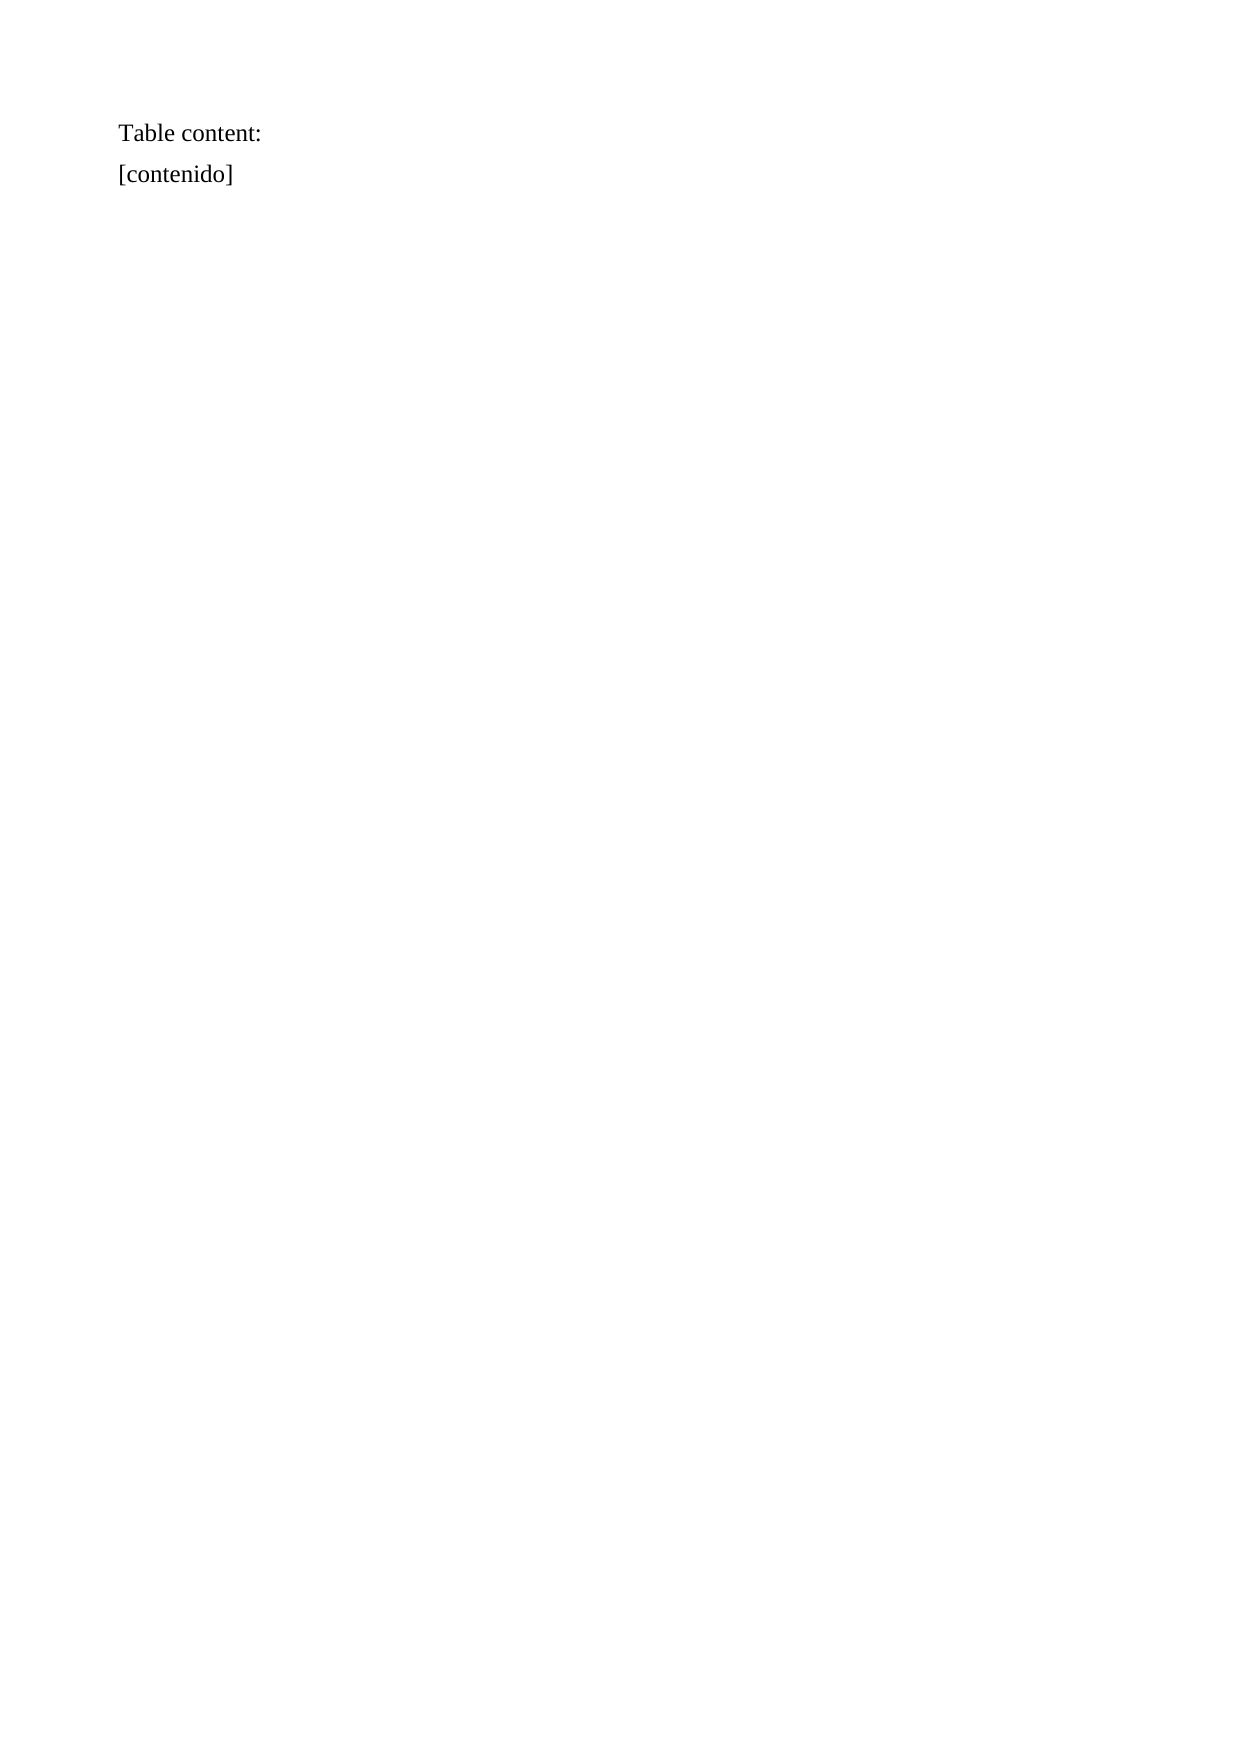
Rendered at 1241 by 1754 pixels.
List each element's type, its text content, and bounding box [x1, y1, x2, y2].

text [contenido] [118, 159, 1122, 188]
text Table content: [118, 118, 1122, 147]
